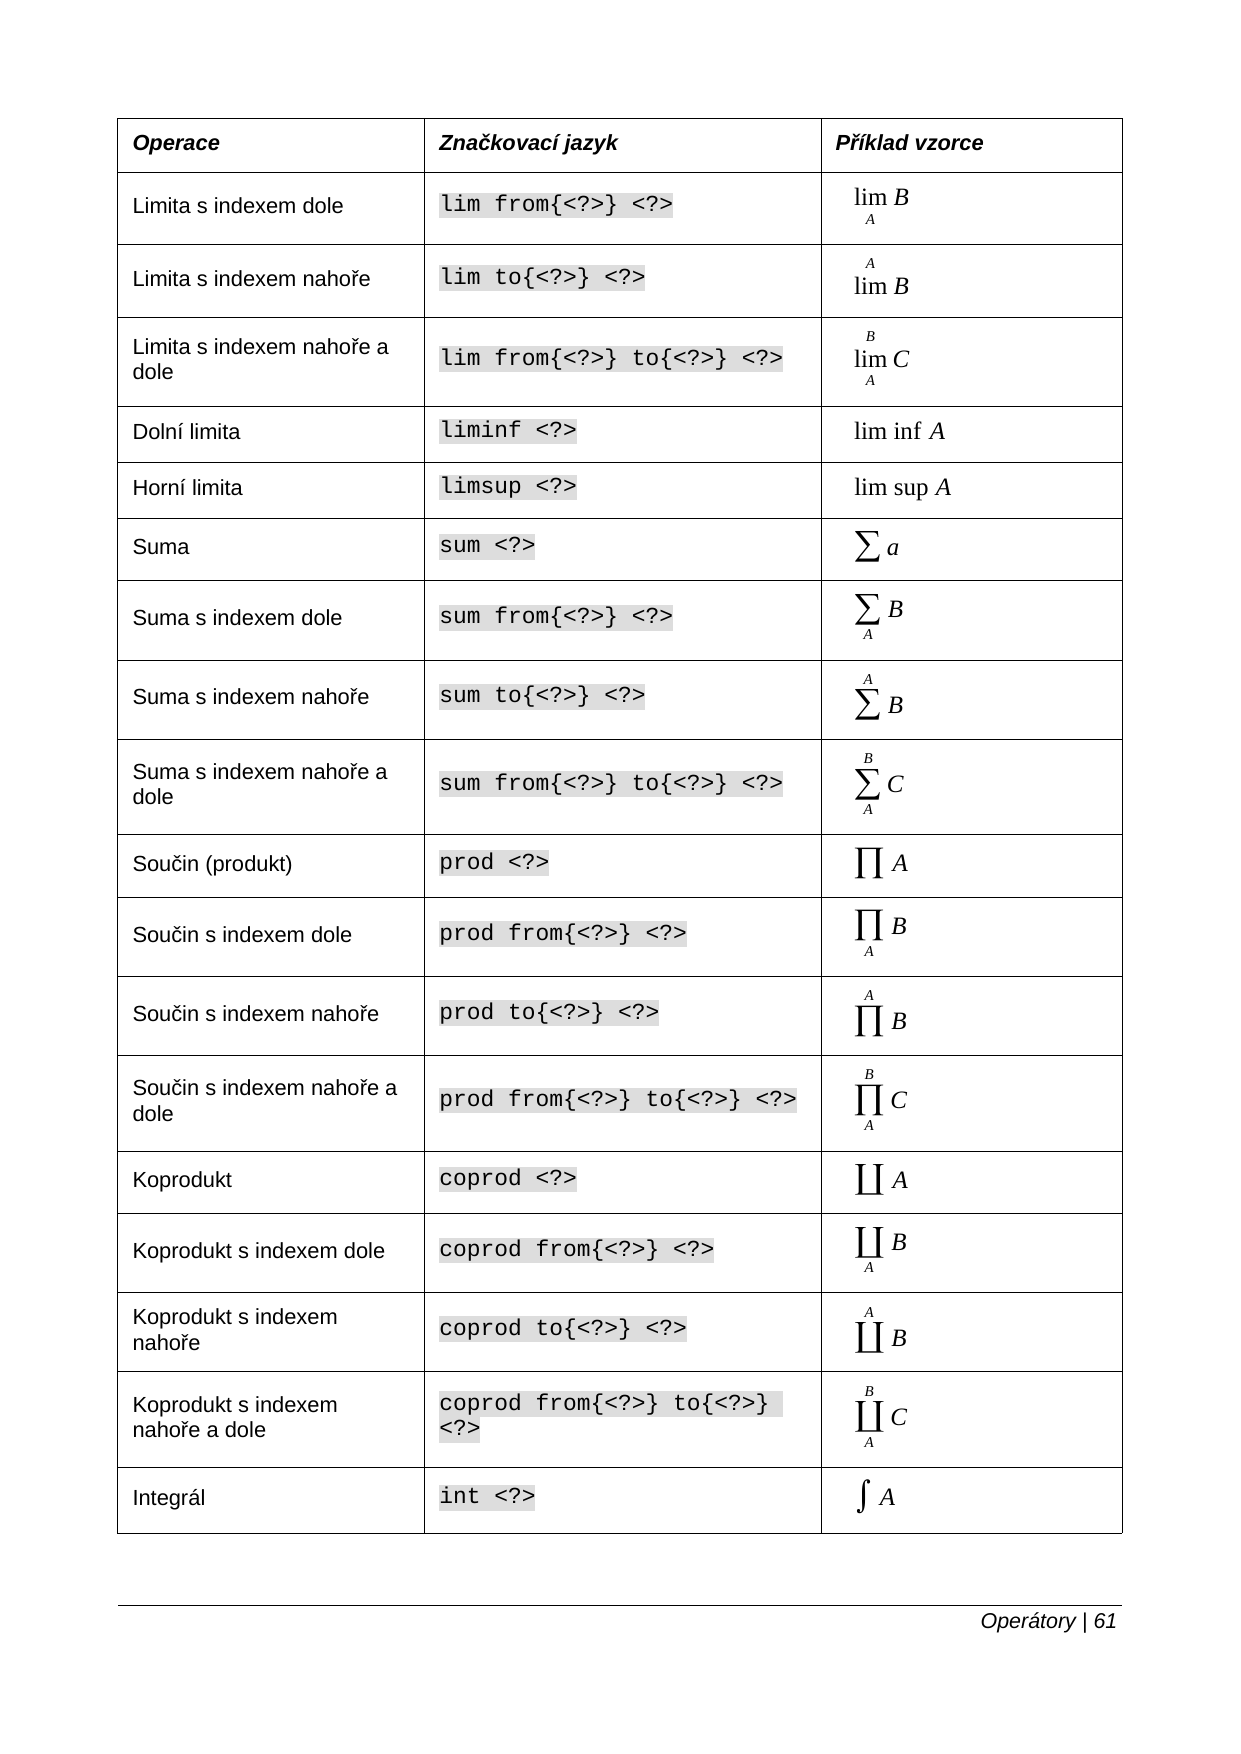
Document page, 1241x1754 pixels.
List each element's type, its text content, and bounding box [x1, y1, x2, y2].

table_cell [822, 173, 1122, 244]
table_cell [822, 1372, 1122, 1467]
table_cell [822, 407, 1122, 462]
table_header Značkovací jazyk [425, 119, 821, 172]
table_cell Suma [118, 519, 424, 580]
table_header Příklad vzorce [822, 119, 1122, 172]
table_cell Součin s indexem nahoře a dole [118, 1056, 424, 1151]
table_cell sum from{<?>} <?> [425, 581, 821, 659]
table_cell prod <?> [425, 835, 821, 897]
table_cell coprod to{<?>} <?> [425, 1293, 821, 1371]
table_cell int <?> [425, 1468, 821, 1533]
table_cell limsup <?> [425, 463, 821, 518]
table_cell [822, 318, 1122, 406]
table_cell Integrál [118, 1468, 424, 1533]
table_cell lim to{<?>} <?> [425, 245, 821, 317]
table_cell Limita s indexem nahoře a dole [118, 318, 424, 406]
table_cell Suma s indexem nahoře a dole [118, 740, 424, 834]
table_cell Koprodukt s indexem nahoře a dole [118, 1372, 424, 1467]
table_cell lim from{<?>} to{<?>} <?> [425, 318, 821, 406]
table_cell Dolní limita [118, 407, 424, 462]
table_cell liminf <?> [425, 407, 821, 462]
table_cell [822, 1152, 1122, 1213]
table_cell [822, 740, 1122, 834]
table_cell Limita s indexem nahoře [118, 245, 424, 317]
table_cell [822, 898, 1122, 976]
table_cell coprod <?> [425, 1152, 821, 1213]
table_cell coprod from{<?>} <?> [425, 1214, 821, 1292]
table_cell Koprodukt [118, 1152, 424, 1213]
table_cell [822, 245, 1122, 317]
table_cell Koprodukt s indexem dole [118, 1214, 424, 1292]
table_cell [822, 1214, 1122, 1292]
table_cell [822, 519, 1122, 580]
table_cell Suma s indexem nahoře [118, 661, 424, 739]
table_cell Součin s indexem nahoře [118, 977, 424, 1055]
table_cell [822, 581, 1122, 659]
table_cell prod to{<?>} <?> [425, 977, 821, 1055]
table_cell [822, 1293, 1122, 1371]
table_cell lim from{<?>} <?> [425, 173, 821, 244]
table_cell [822, 835, 1122, 897]
table_cell Suma s indexem dole [118, 581, 424, 659]
table_cell Součin (produkt) [118, 835, 424, 897]
table_cell prod from{<?>} <?> [425, 898, 821, 976]
table_cell [822, 977, 1122, 1055]
table_cell [822, 1468, 1122, 1533]
table_cell Koprodukt s indexem nahoře [118, 1293, 424, 1371]
table_cell sum from{<?>} to{<?>} <?> [425, 740, 821, 834]
table_cell [822, 1056, 1122, 1151]
table_cell [822, 661, 1122, 739]
table_cell sum <?> [425, 519, 821, 580]
table_header Operace [118, 119, 424, 172]
table_cell Limita s indexem dole [118, 173, 424, 244]
table_cell Součin s indexem dole [118, 898, 424, 976]
table_cell [822, 463, 1122, 518]
table_cell prod from{<?>} to{<?>} <?> [425, 1056, 821, 1151]
table_cell coprod from{<?>} to{<?>} <?> [425, 1372, 821, 1467]
table_cell sum to{<?>} <?> [425, 661, 821, 739]
table_cell Horní limita [118, 463, 424, 518]
